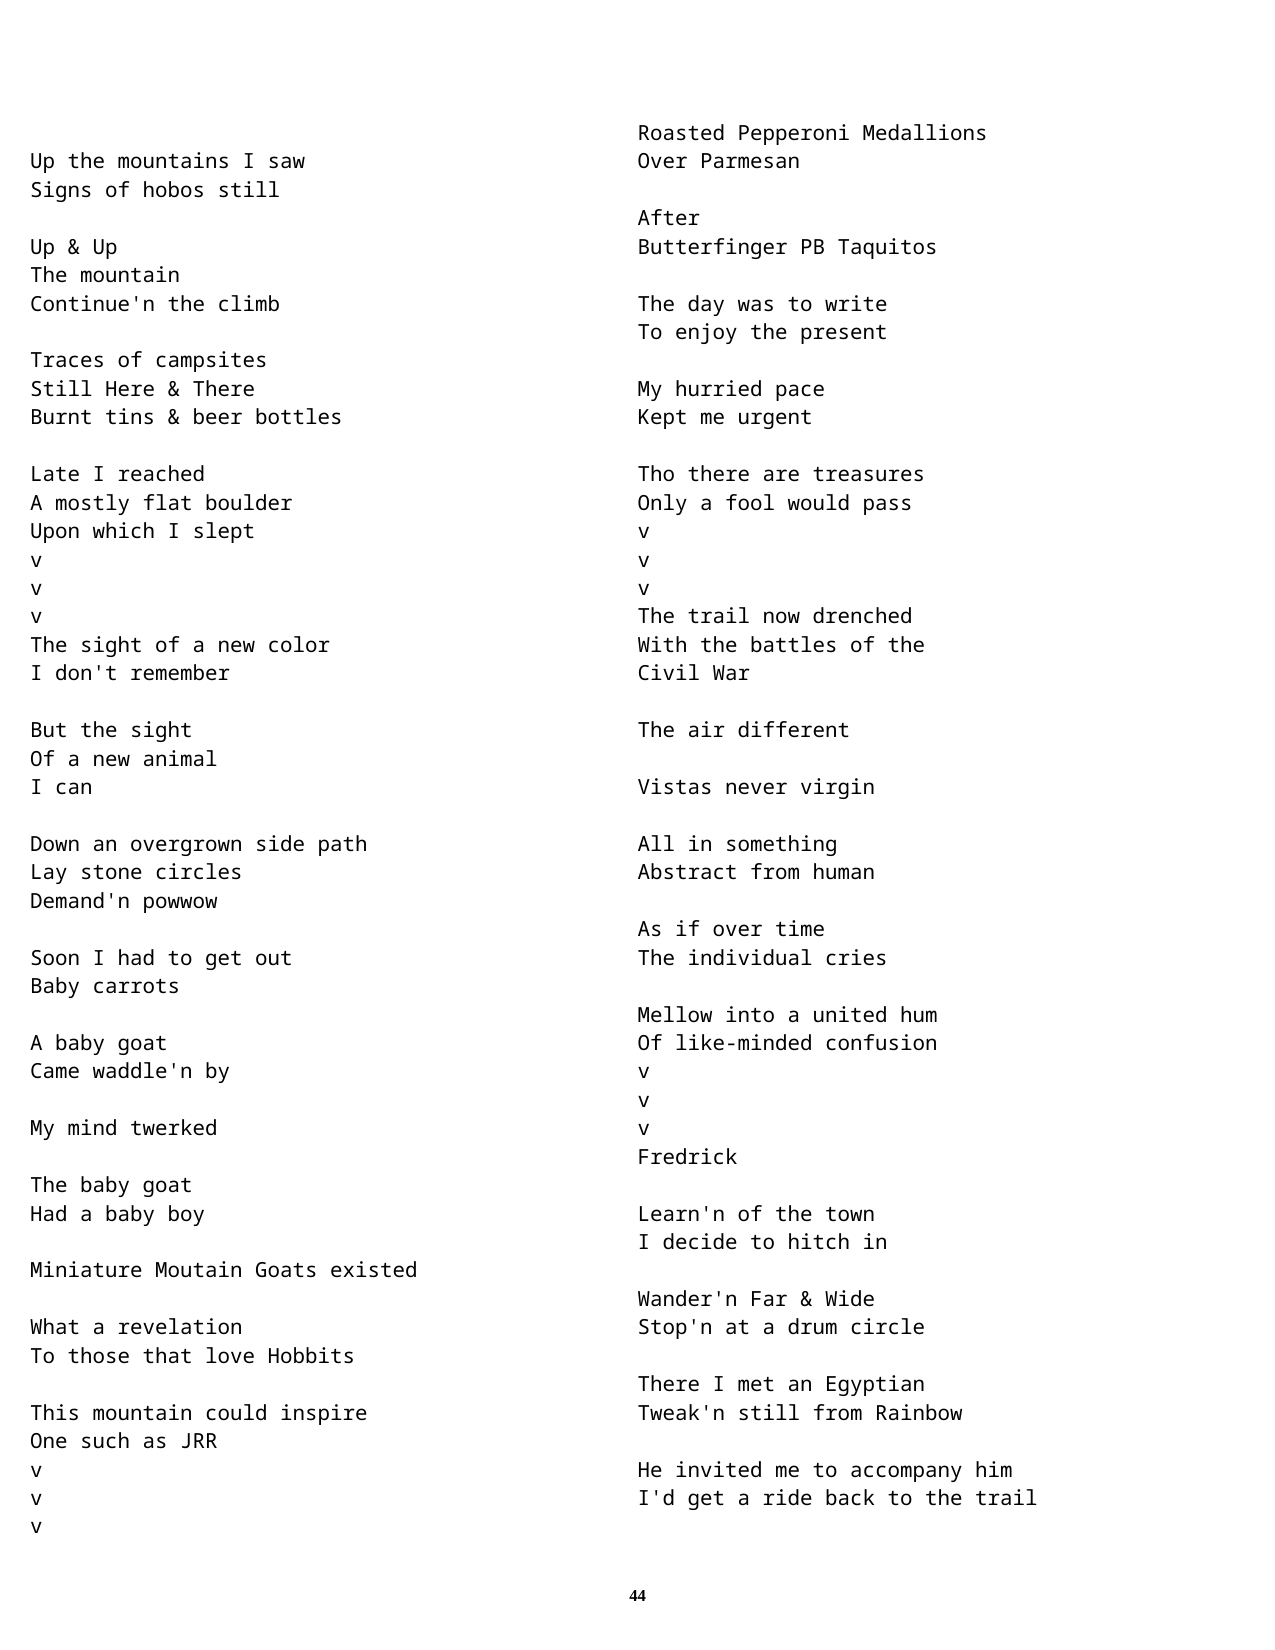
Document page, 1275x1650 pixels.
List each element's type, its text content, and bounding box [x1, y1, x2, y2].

text The sight of a new color [30, 630, 637, 658]
text The day was to write [637, 289, 1245, 317]
text One such as JRR [30, 1426, 637, 1455]
text But the sight [30, 715, 637, 744]
text My hurried pace [637, 374, 1245, 402]
text There I met an Egyptian [637, 1369, 1245, 1398]
text Tho there are treasures [637, 459, 1245, 488]
text Lay stone circles [30, 857, 637, 886]
text v [30, 573, 637, 602]
text Signs of hobos still [30, 175, 637, 203]
text Civil War [637, 658, 1245, 687]
text v [637, 573, 1245, 602]
text Butterfinger PB Taquitos [637, 232, 1245, 260]
text Had a baby boy [30, 1199, 637, 1227]
text Up the mountains I saw [30, 147, 637, 175]
text Traces of campsites [30, 346, 637, 374]
text Baby carrots [30, 971, 637, 1000]
text v [30, 545, 637, 573]
text The mountain [30, 260, 637, 289]
text v [637, 545, 1245, 573]
text Roasted Pepperoni Medallions [637, 118, 1245, 147]
text Up & Up [30, 232, 637, 260]
text v [637, 516, 1245, 545]
text Of like-minded confusion [637, 1028, 1245, 1057]
text v [30, 1455, 637, 1483]
text Came waddle'n by [30, 1057, 637, 1085]
text The baby goat [30, 1170, 637, 1199]
text This mountain could inspire [30, 1398, 637, 1426]
text Only a fool would pass [637, 488, 1245, 516]
text I can [30, 772, 637, 801]
text He invited me to accompany him [637, 1455, 1245, 1483]
text v [30, 1483, 637, 1512]
text To enjoy the present [637, 317, 1245, 346]
text A mostly flat boulder [30, 488, 637, 516]
text A baby goat [30, 1028, 637, 1057]
text v [637, 1057, 1245, 1085]
text Stop'n at a drum circle [637, 1312, 1245, 1341]
text Over Parmesan [637, 147, 1245, 175]
text Miniature Moutain Goats existed [30, 1256, 637, 1284]
text Burnt tins & beer bottles [30, 402, 637, 431]
text v [30, 1512, 637, 1540]
text With the battles of the [637, 630, 1245, 658]
text I'd get a ride back to the trail [637, 1483, 1245, 1512]
text I decide to hitch in [637, 1227, 1245, 1256]
text After [637, 203, 1245, 232]
text To those that love Hobbits [30, 1341, 637, 1369]
text Tweak'n still from Rainbow [637, 1398, 1245, 1426]
text Continue'n the climb [30, 289, 637, 317]
text The trail now drenched [637, 602, 1245, 630]
text Late I reached [30, 459, 637, 488]
text What a revelation [30, 1312, 637, 1341]
text Abstract from human [637, 857, 1245, 886]
text As if over time [637, 914, 1245, 943]
text Upon which I slept [30, 516, 637, 545]
text Still Here & There [30, 374, 637, 402]
text All in something [637, 829, 1245, 857]
text v [637, 1085, 1245, 1113]
text v [30, 602, 637, 630]
text Wander'n Far & Wide [637, 1284, 1245, 1312]
text Down an overgrown side path [30, 829, 637, 857]
text Kept me urgent [637, 402, 1245, 431]
text My mind twerked [30, 1113, 637, 1142]
text I don't remember [30, 658, 637, 687]
text The individual cries [637, 943, 1245, 971]
text v [637, 1113, 1245, 1142]
text Soon I had to get out [30, 943, 637, 971]
text Vistas never virgin [637, 772, 1245, 801]
text Mellow into a united hum [637, 1000, 1245, 1028]
text Learn'n of the town [637, 1199, 1245, 1227]
text Demand'n powwow [30, 886, 637, 914]
text Of a new animal [30, 744, 637, 772]
text The air different [637, 715, 1245, 744]
text Fredrick [637, 1142, 1245, 1170]
